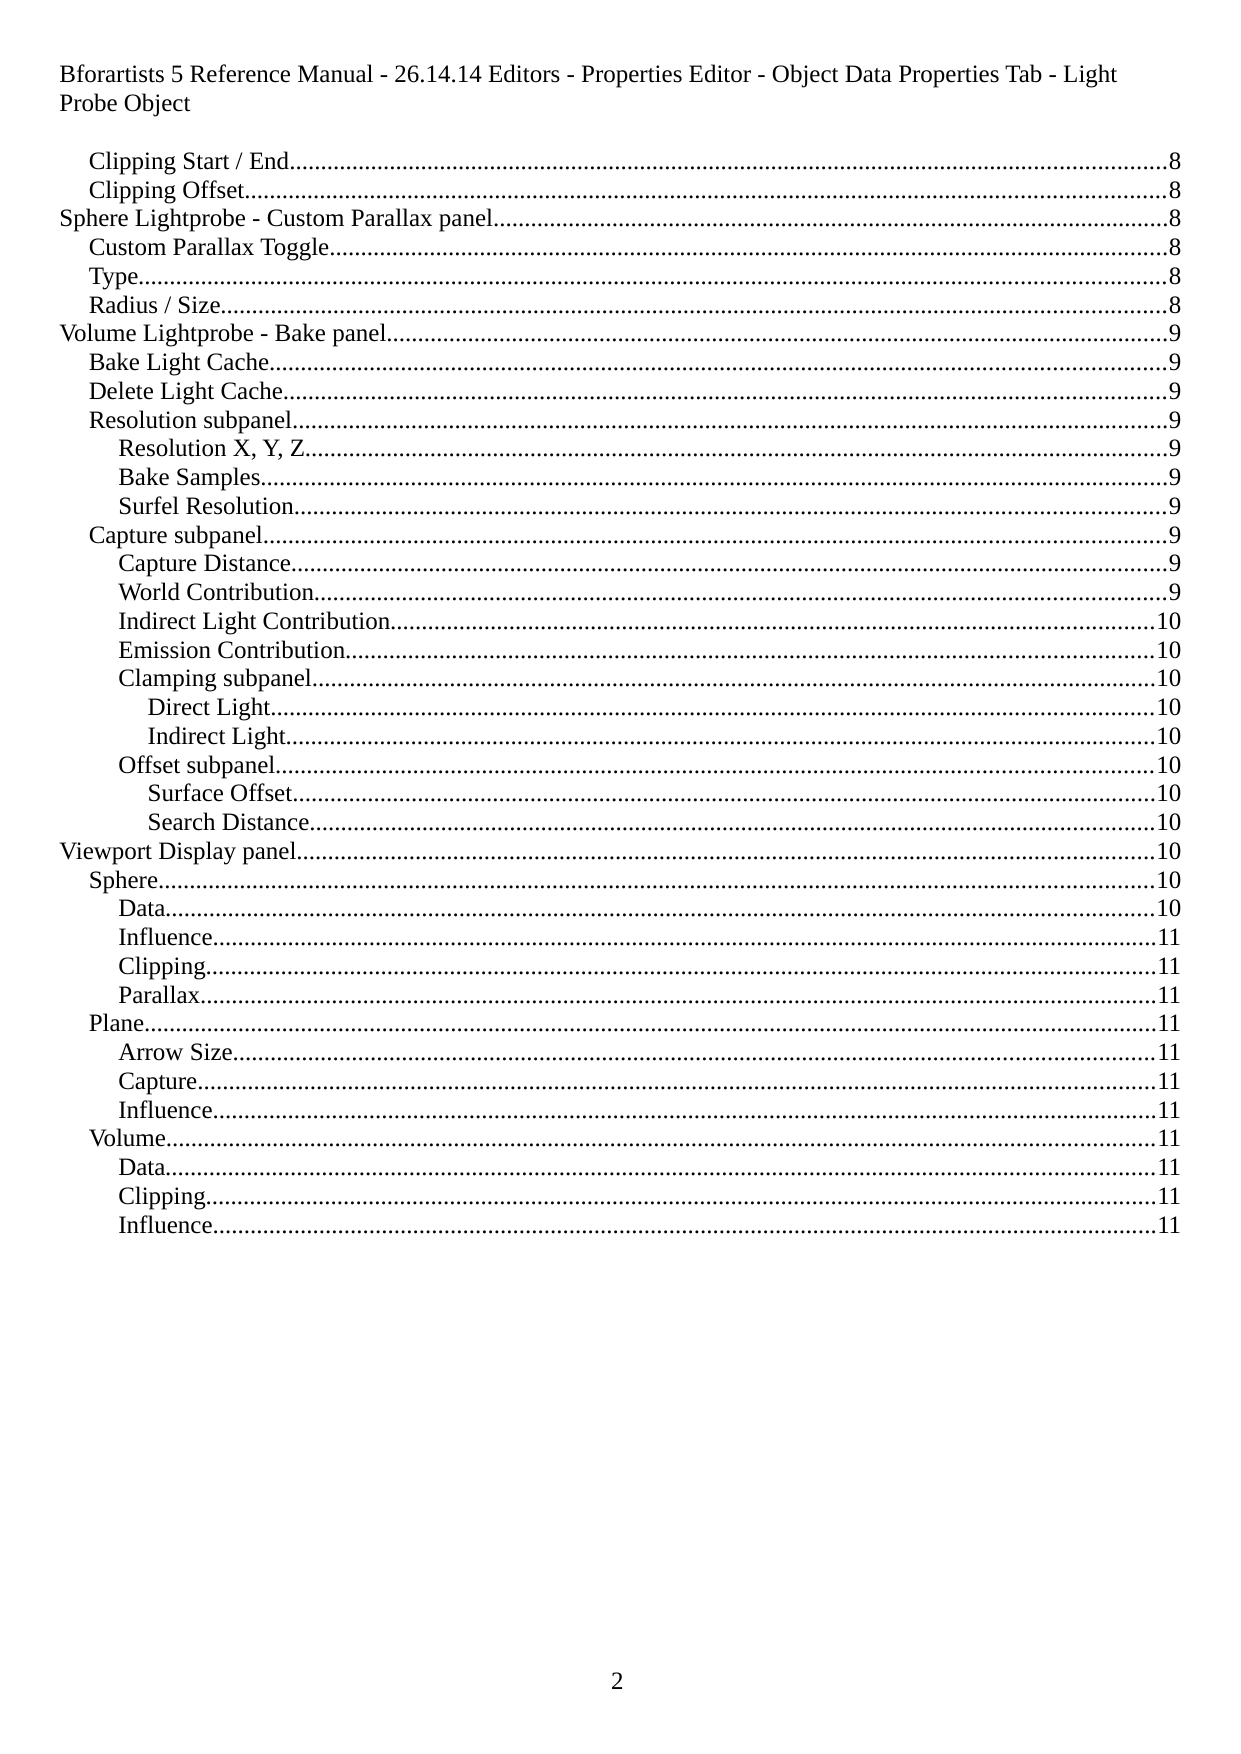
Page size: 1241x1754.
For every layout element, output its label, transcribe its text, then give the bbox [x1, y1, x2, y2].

text Clamping subpanel 10 [118, 663, 1181, 692]
text Clipping 11 [118, 1181, 1181, 1210]
text Clipping Start / End 8 [88, 146, 1181, 175]
text Capture Distance 9 [118, 548, 1181, 577]
text Data 10 [118, 893, 1181, 922]
text Sphere 10 [88, 865, 1181, 893]
text World Contribution 9 [118, 577, 1181, 606]
text Emission Contribution 10 [118, 635, 1181, 663]
text Search Distance 10 [147, 807, 1181, 836]
text Direct Light 10 [147, 692, 1181, 721]
text Plane 11 [88, 1008, 1181, 1037]
text Surfel Resolution 9 [118, 491, 1181, 520]
text Viewport Display panel 10 [59, 836, 1181, 865]
text Indirect Light Contribution 10 [118, 606, 1181, 635]
text Resolution subpanel 9 [88, 405, 1181, 433]
text Arrow Size 11 [118, 1037, 1181, 1066]
text Parallax 11 [118, 980, 1181, 1008]
text Offset subpanel 10 [118, 750, 1181, 778]
text Indirect Light 10 [147, 721, 1181, 750]
text Volume Lightprobe - Bake panel 9 [59, 318, 1181, 347]
text Resolution X, Y, Z 9 [118, 433, 1181, 462]
text Influence 11 [118, 1095, 1181, 1123]
text Clipping Offset 8 [88, 175, 1181, 203]
text Custom Parallax Toggle 8 [88, 232, 1181, 261]
text Type 8 [88, 261, 1181, 290]
text Data 11 [118, 1152, 1181, 1181]
text Bake Samples 9 [118, 462, 1181, 491]
text Bake Light Cache 9 [88, 347, 1181, 376]
text Influence 11 [118, 922, 1181, 951]
text Clipping 11 [118, 951, 1181, 980]
text Capture 11 [118, 1066, 1181, 1095]
text Surface Offset 10 [147, 778, 1181, 807]
text Influence 11 [118, 1210, 1181, 1238]
text Sphere Lightprobe - Custom Parallax panel 8 [59, 203, 1181, 232]
text Delete Light Cache 9 [88, 376, 1181, 405]
text Capture subpanel 9 [88, 520, 1181, 548]
text Volume 11 [88, 1123, 1181, 1152]
text Radius / Size 8 [88, 290, 1181, 318]
